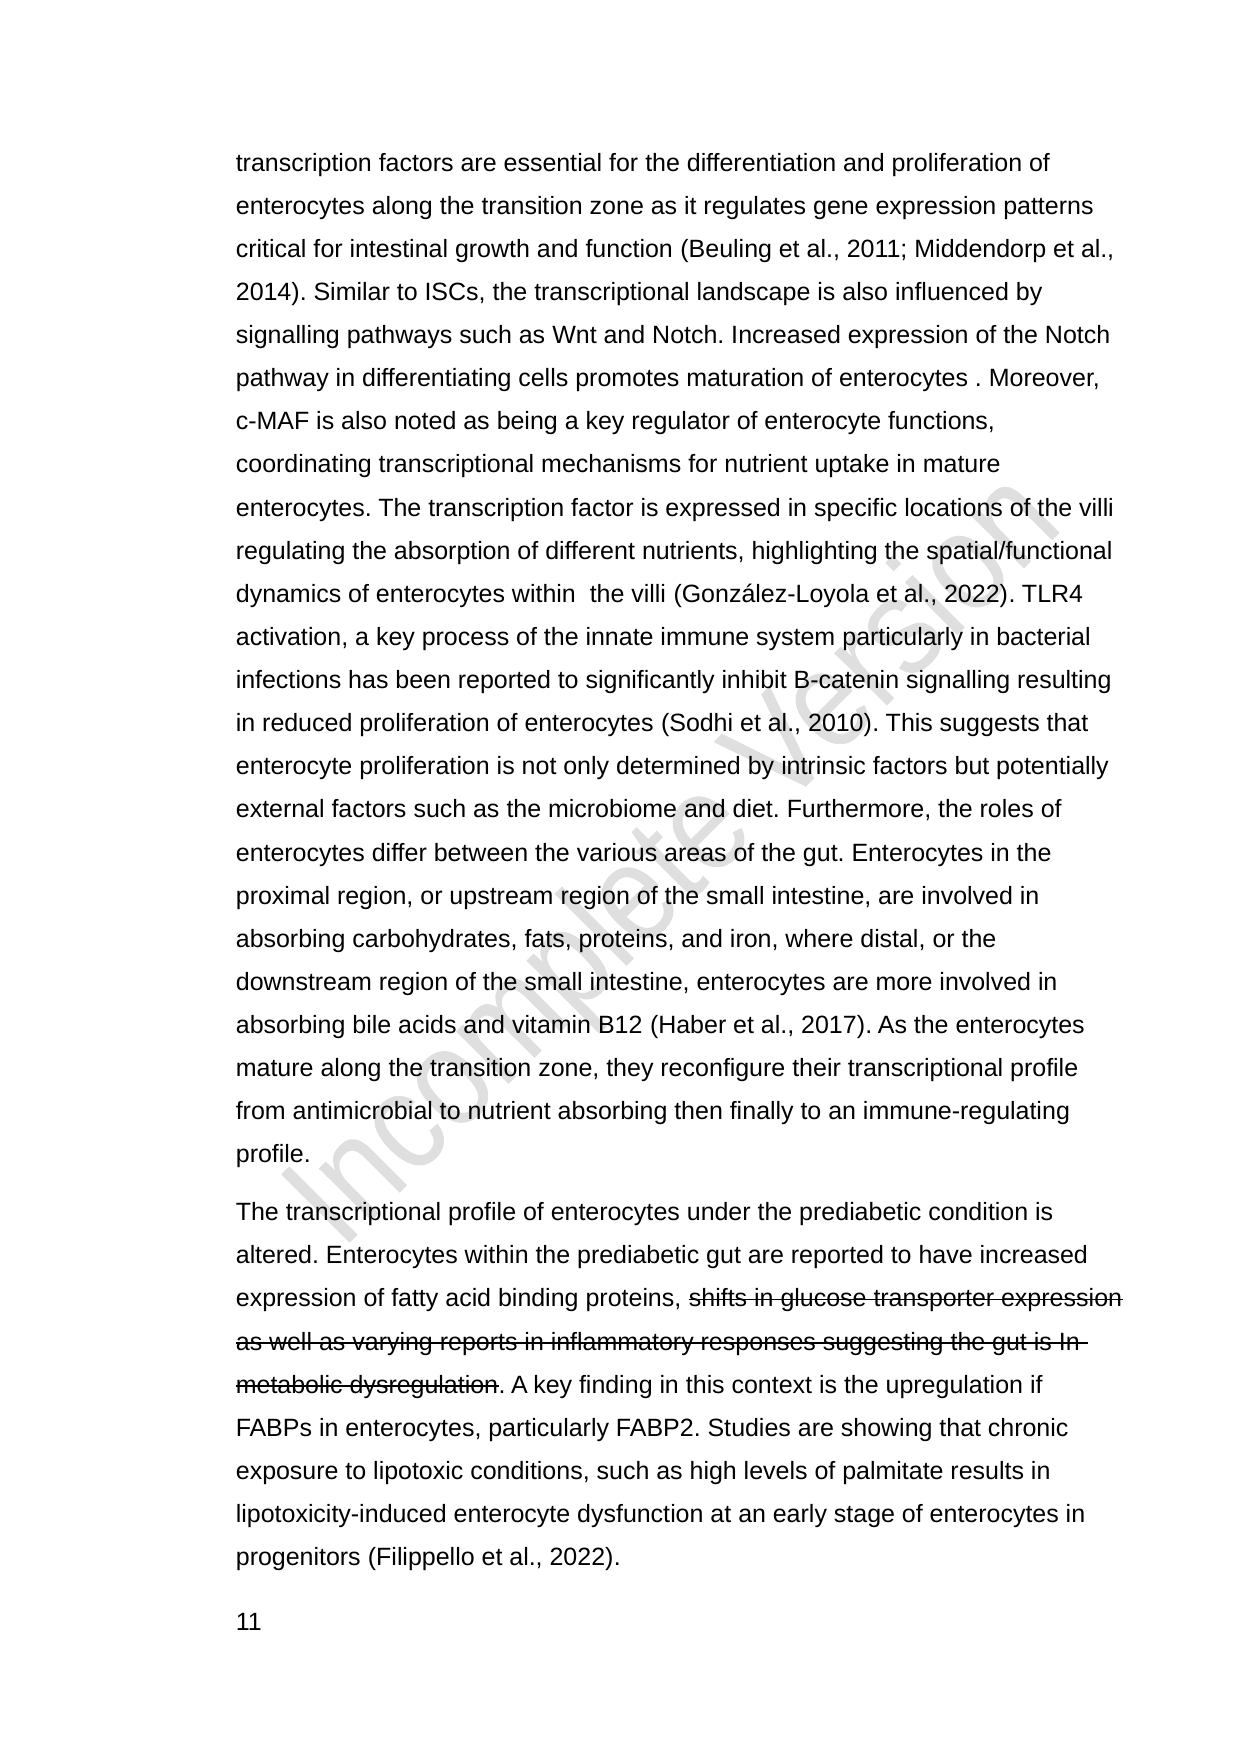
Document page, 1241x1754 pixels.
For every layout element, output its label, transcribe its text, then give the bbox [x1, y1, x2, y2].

text The transcriptional profile of enterocytes under the prediabetic condition is altered. Enterocytes within the prediabetic gut are reported to have increased expression of fatty acid binding proteins, shifts in glucose transporter expression as well as varying reports in inflammatory responses suggesting the gut is In metabolic dysregulation. A key finding in this context is the upregulation if FABPs in enterocytes, particularly FABP2. Studies are showing that chronic exposure to lipotoxic conditions, such as high levels of palmitate results in lipotoxicity-induced enterocyte dysfunction at an early stage of enterocytes in progenitors (Filippello et al., 2022). [236, 1197, 1122, 1571]
text transcription factors are essential for the differentiation and proliferation of enterocytes along the transition zone as it regulates gene expression patterns critical for intestinal growth and function (Beuling et al., 2011; Middendorp et al., 2014). Similar to ISCs, the transcriptional landscape is also influenced by signalling pathways such as Wnt and Notch. Increased expression of the Notch pathway in differentiating cells promotes maturation of enterocytes . Moreover, c-MAF is also noted as being a key regulator of enterocyte functions, coordinating transcriptional mechanisms for nutrient uptake in mature enterocytes. The transcription factor is expressed in specific locations of the villi regulating the absorption of different nutrients, highlighting the spatial/functional dynamics of enterocytes within the villi (González-Loyola et al., 2022). TLR4 activation, a key process of the innate immune system particularly in bacterial infections has been reported to significantly inhibit B-catenin signalling resulting in reduced proliferation of enterocytes (Sodhi et al., 2010). This suggests that enterocyte proliferation is not only determined by intrinsic factors but potentially external factors such as the microbiome and diet. Furthermore, the roles of enterocytes differ between the various areas of the gut. Enterocytes in the proximal region, or upstream region of the small intestine, are involved in absorbing carbohydrates, fats, proteins, and iron, where distal, or the downstream region of the small intestine, enterocytes are more involved in absorbing bile acids and vitamin B12 (Haber et al., 2017). As the enterocytes mature along the transition zone, they reconfigure their transcriptional profile from antimicrobial to nutrient absorbing then finally to an immune-regulating profile. [236, 148, 1122, 1168]
